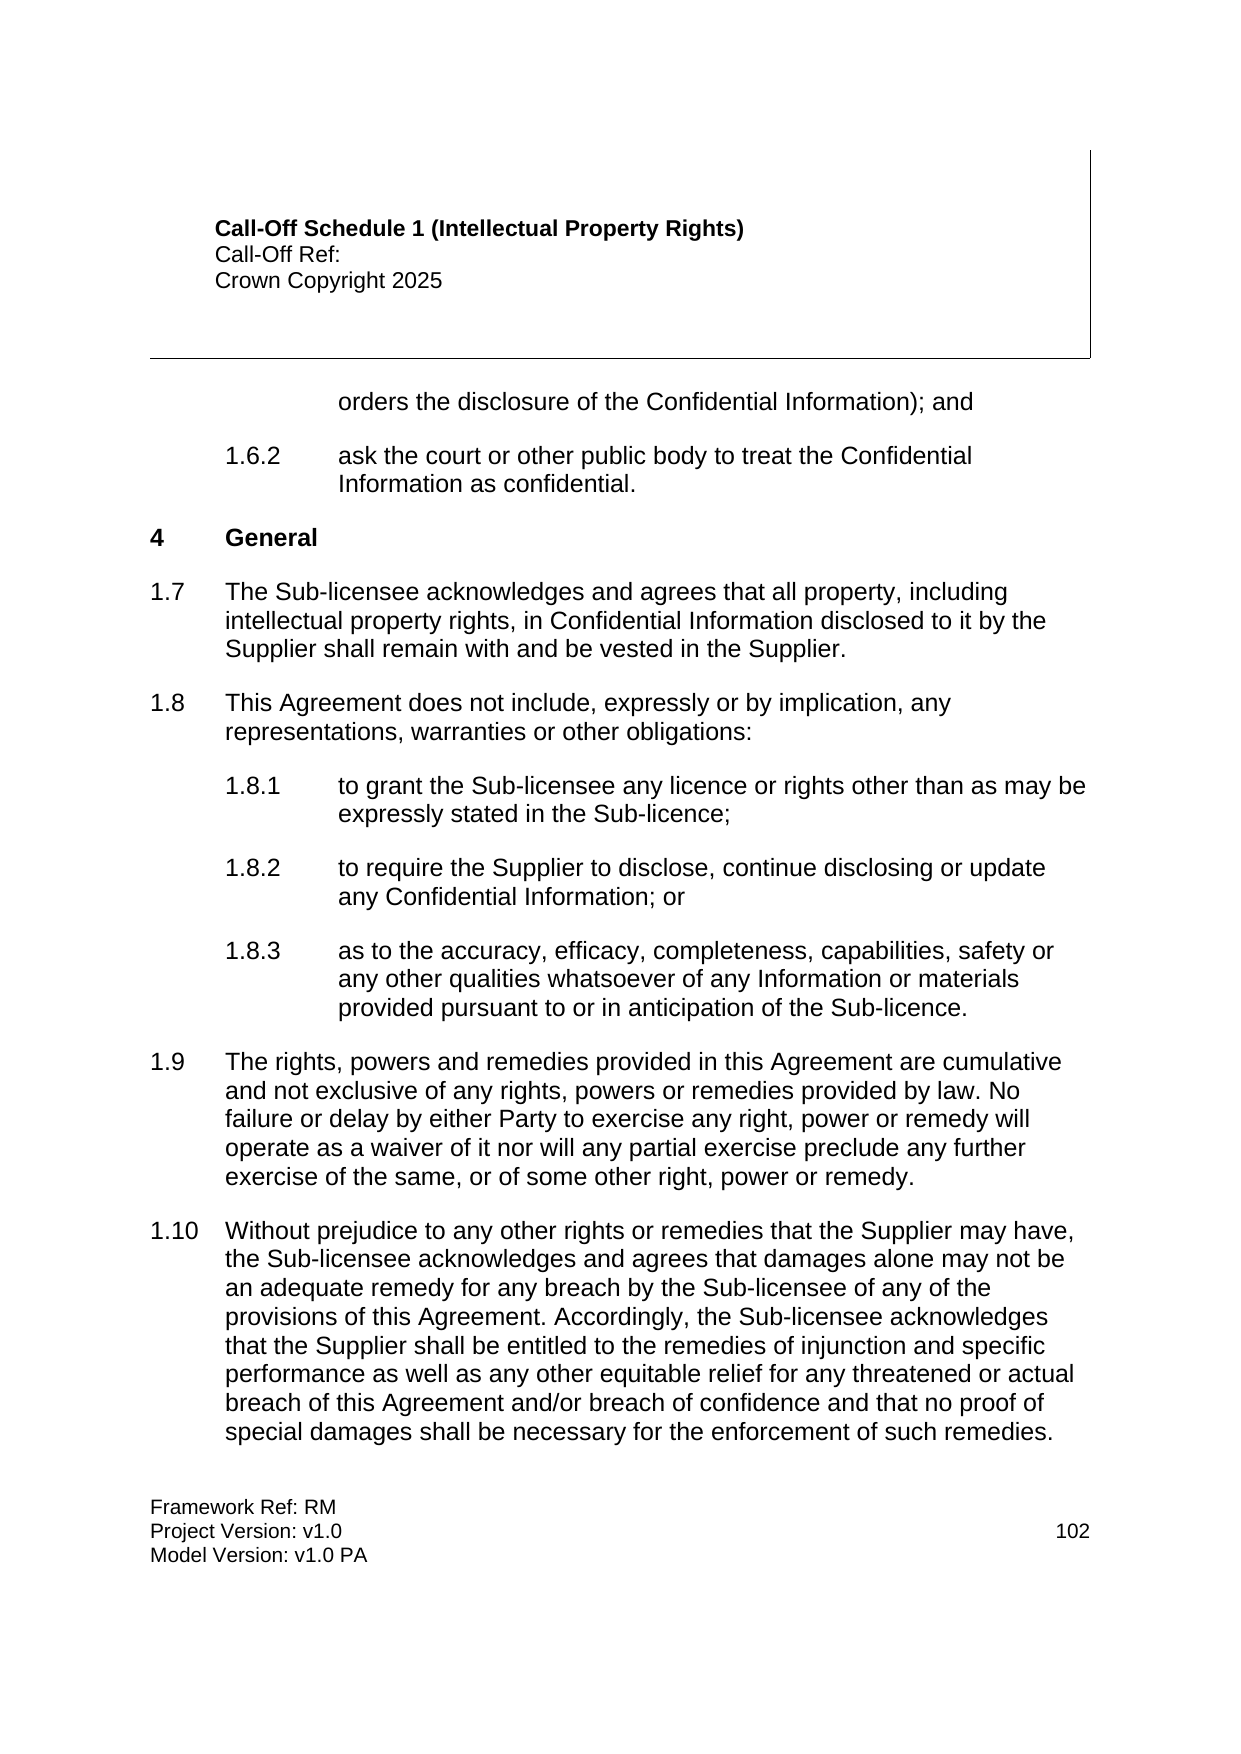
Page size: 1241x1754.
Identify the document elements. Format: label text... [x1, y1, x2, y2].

list to require the Supplier to disclose, continue disclosing or update any Confidential Information; or [225, 853, 1090, 911]
list The rights, powers and remedies provided in this Agreement are cumulative and not exclusive of any rights, powers or remedies provided by law. No failure or delay by either Party to exercise any right, power or remedy will operate as a waiver of it nor will any partial exercise preclude any further exercise of the same, or of some other right, power or remedy. [150, 1047, 1090, 1191]
list orders the disclosure of the Confidential Information); and [225, 387, 1090, 416]
list This Agreement does not include, expressly or by implication, any representations, warranties or other obligations: [150, 688, 1090, 746]
list The Sub-licensee acknowledges and agrees that all property, including intellectual property rights, in Confidential Information disclosed to it by the Supplier shall remain with and be vested in the Supplier. [150, 577, 1090, 663]
list to grant the Sub-licensee any licence or rights other than as may be expressly stated in the Sub-licence; [225, 771, 1090, 828]
list as to the accuracy, efficacy, completeness, capabilities, safety or any other qualities whatsoever of any Information or materials provided pursuant to or in anticipation of the Sub-licence. [225, 936, 1090, 1022]
list ask the court or other public body to treat the Confidential Information as confidential. [225, 441, 1090, 498]
list Without prejudice to any other rights or remedies that the Supplier may have, the Sub-licensee acknowledges and agrees that damages alone may not be an adequate remedy for any breach by the Sub-licensee of any of the provisions of this Agreement. Accordingly, the Sub-licensee acknowledges that the Supplier shall be entitled to the remedies of injunction and specific performance as well as any other equitable relief for any threatened or actual breach of this Agreement and/or breach of confidence and that no proof of special damages shall be necessary for the enforcement of such remedies. [150, 1216, 1090, 1446]
list General [150, 523, 1090, 552]
